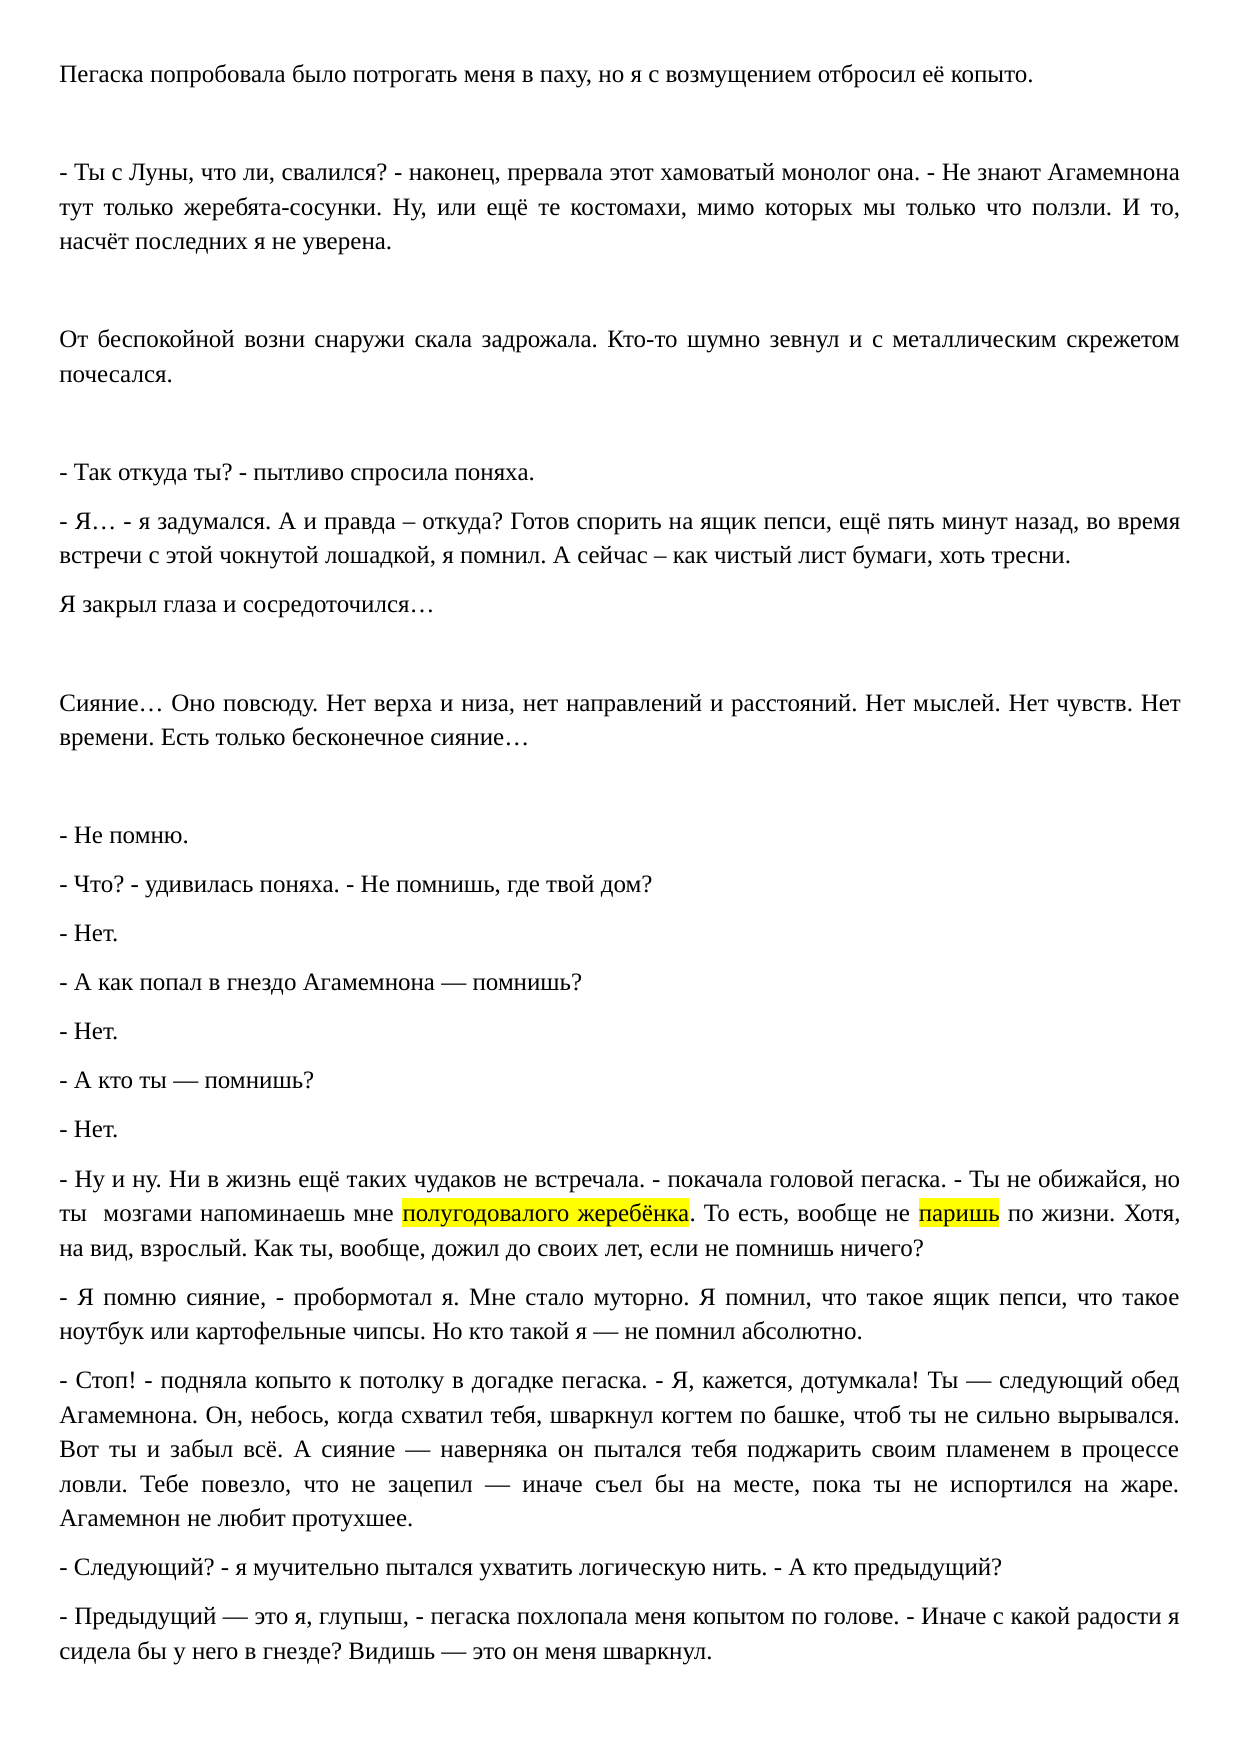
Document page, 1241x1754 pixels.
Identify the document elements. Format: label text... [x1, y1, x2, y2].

text Я закрыл глаза и сосредоточился… [59, 589, 1181, 618]
text Сияние… Оно повсюду. Нет верха и низа, нет направлений и расстояний. Нет мыслей. Нет чувств. Нет времени. Есть только бесконечное сияние… [59, 688, 1181, 751]
text - Так откуда ты? - пытливо спросила поняха. [59, 457, 1181, 486]
text - А кто ты — помнишь? [59, 1066, 1181, 1094]
text - Ну и ну. Ни в жизнь ещё таких чудаков не встречала. - покачала головой пегаска. - Ты не обижайся, но ты мозгами напоминаешь мне полугодовалого жеребёнка. То есть, вообще не паришь по жизни. Хотя, на вид, взрослый. Как ты, вообще, дожил до своих лет, если не помнишь ничего? [59, 1164, 1181, 1261]
text - Я помню сияние, - пробормотал я. Мне стало муторно. Я помнил, что такое ящик пепси, что такое ноутбук или картофельные чипсы. Но кто такой я — не помнил абсолютно. [59, 1282, 1181, 1345]
text Пегаска попробовала было потрогать меня в паху, но я с возмущением отбросил её копыто. [59, 59, 1181, 88]
text - Я… - я задумался. А и правда – откуда? Готов спорить на ящик пепси, ещё пять минут назад, во время встречи с этой чокнутой лошадкой, я помнил. А сейчас – как чистый лист бумаги, хоть тресни. [59, 506, 1181, 569]
text - А как попал в гнездо Агамемнона — помнишь? [59, 967, 1181, 996]
text - Не помню. [59, 820, 1181, 849]
text - Нет. [59, 1016, 1181, 1045]
text - Стоп! - подняла копыто к потолку в догадке пегаска. - Я, кажется, дотумкала! Ты — следующий обед Агамемнона. Он, небось, когда схватил тебя, шваркнул когтем по башке, чтоб ты не сильно вырывался. Вот ты и забыл всё. А сияние — наверняка он пытался тебя поджарить своим пламенем в процессе ловли. Тебе повезло, что не зацепил — иначе съел бы на месте, пока ты не испортился на жаре. Агамемнон не любит протухшее. [59, 1365, 1181, 1532]
text - Следующий? - я мучительно пытался ухватить логическую нить. - А кто предыдущий? [59, 1552, 1181, 1581]
text - Нет. [59, 918, 1181, 947]
text От беспокойной возни снаружи скала задрожала. Кто-то шумно зевнул и с металлическим скрежетом почесался. [59, 324, 1181, 387]
text - Что? - удивилась поняха. - Не помнишь, где твой дом? [59, 869, 1181, 898]
text - Нет. [59, 1114, 1181, 1143]
text - Ты с Луны, что ли, свалился? - наконец, прервала этот хамоватый монолог она. - Не знают Агамемнона тут только жеребята-сосунки. Ну, или ещё те костомахи, мимо которых мы только что ползли. И то, насчёт последних я не уверена. [59, 157, 1181, 255]
text - Предыдущий — это я, глупыш, - пегаска похлопала меня копытом по голове. - Иначе с какой радости я сидела бы у него в гнезде? Видишь — это он меня шваркнул. [59, 1601, 1181, 1664]
